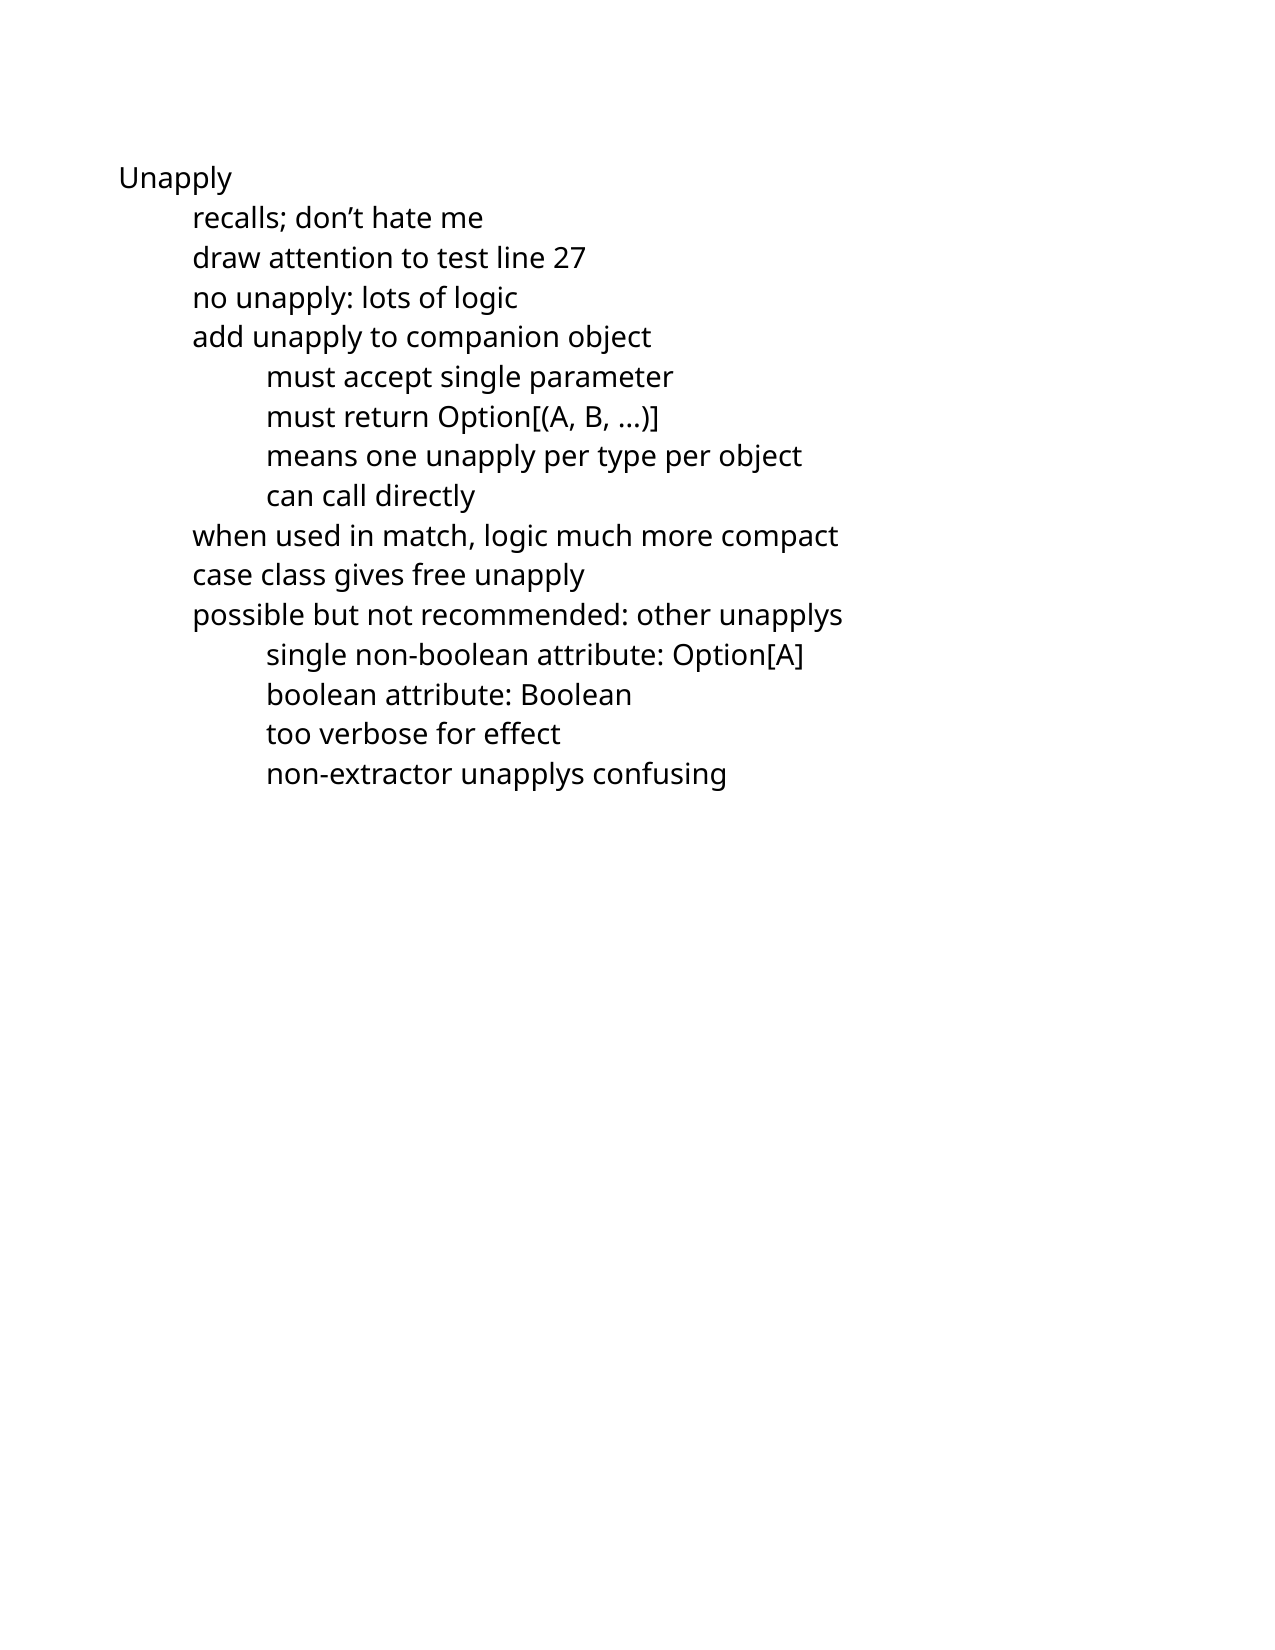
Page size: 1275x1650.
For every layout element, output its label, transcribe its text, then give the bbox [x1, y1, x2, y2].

text draw attention to test line 27 [118, 237, 1157, 277]
text possible but not recommended: other unapplys [118, 594, 1157, 634]
text must return Option[(A, B, …)] [118, 396, 1157, 436]
text boolean attribute: Boolean [118, 674, 1157, 713]
text too verbose for effect [118, 713, 1157, 753]
text means one unapply per type per object [118, 436, 1157, 475]
text case class gives free unapply [118, 555, 1157, 594]
text recalls; don’t hate me [118, 197, 1157, 237]
text non-extractor unapplys confusing [118, 753, 1157, 793]
text no unapply: lots of logic [118, 277, 1157, 317]
text can call directly [118, 475, 1157, 515]
text when used in match, logic much more compact [118, 515, 1157, 555]
text Unapply [118, 158, 1157, 197]
text must accept single parameter [118, 356, 1157, 396]
text add unapply to companion object [118, 317, 1157, 356]
text single non-boolean attribute: Option[A] [118, 634, 1157, 674]
